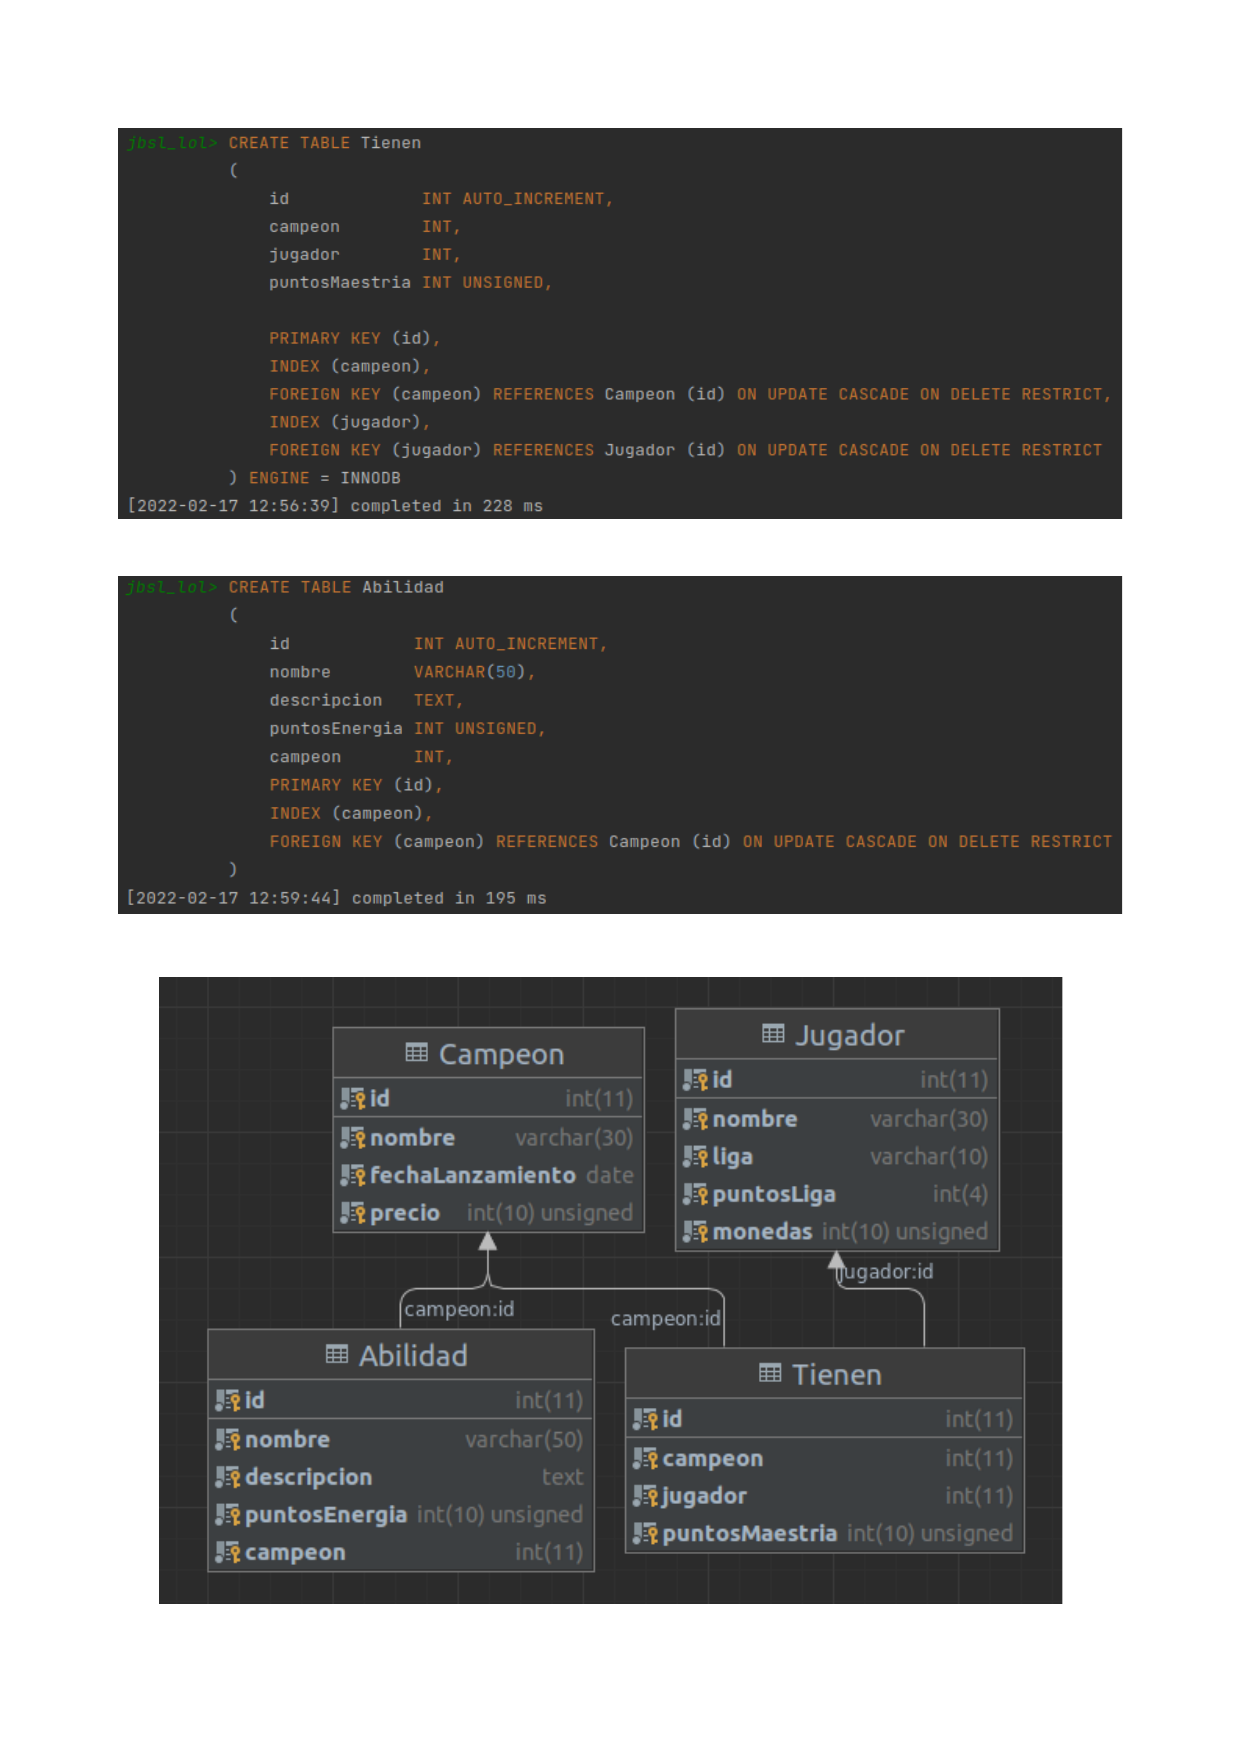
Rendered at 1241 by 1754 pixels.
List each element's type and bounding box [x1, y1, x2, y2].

picture [118, 576, 1123, 914]
picture [118, 128, 1123, 519]
picture [159, 977, 1063, 1604]
